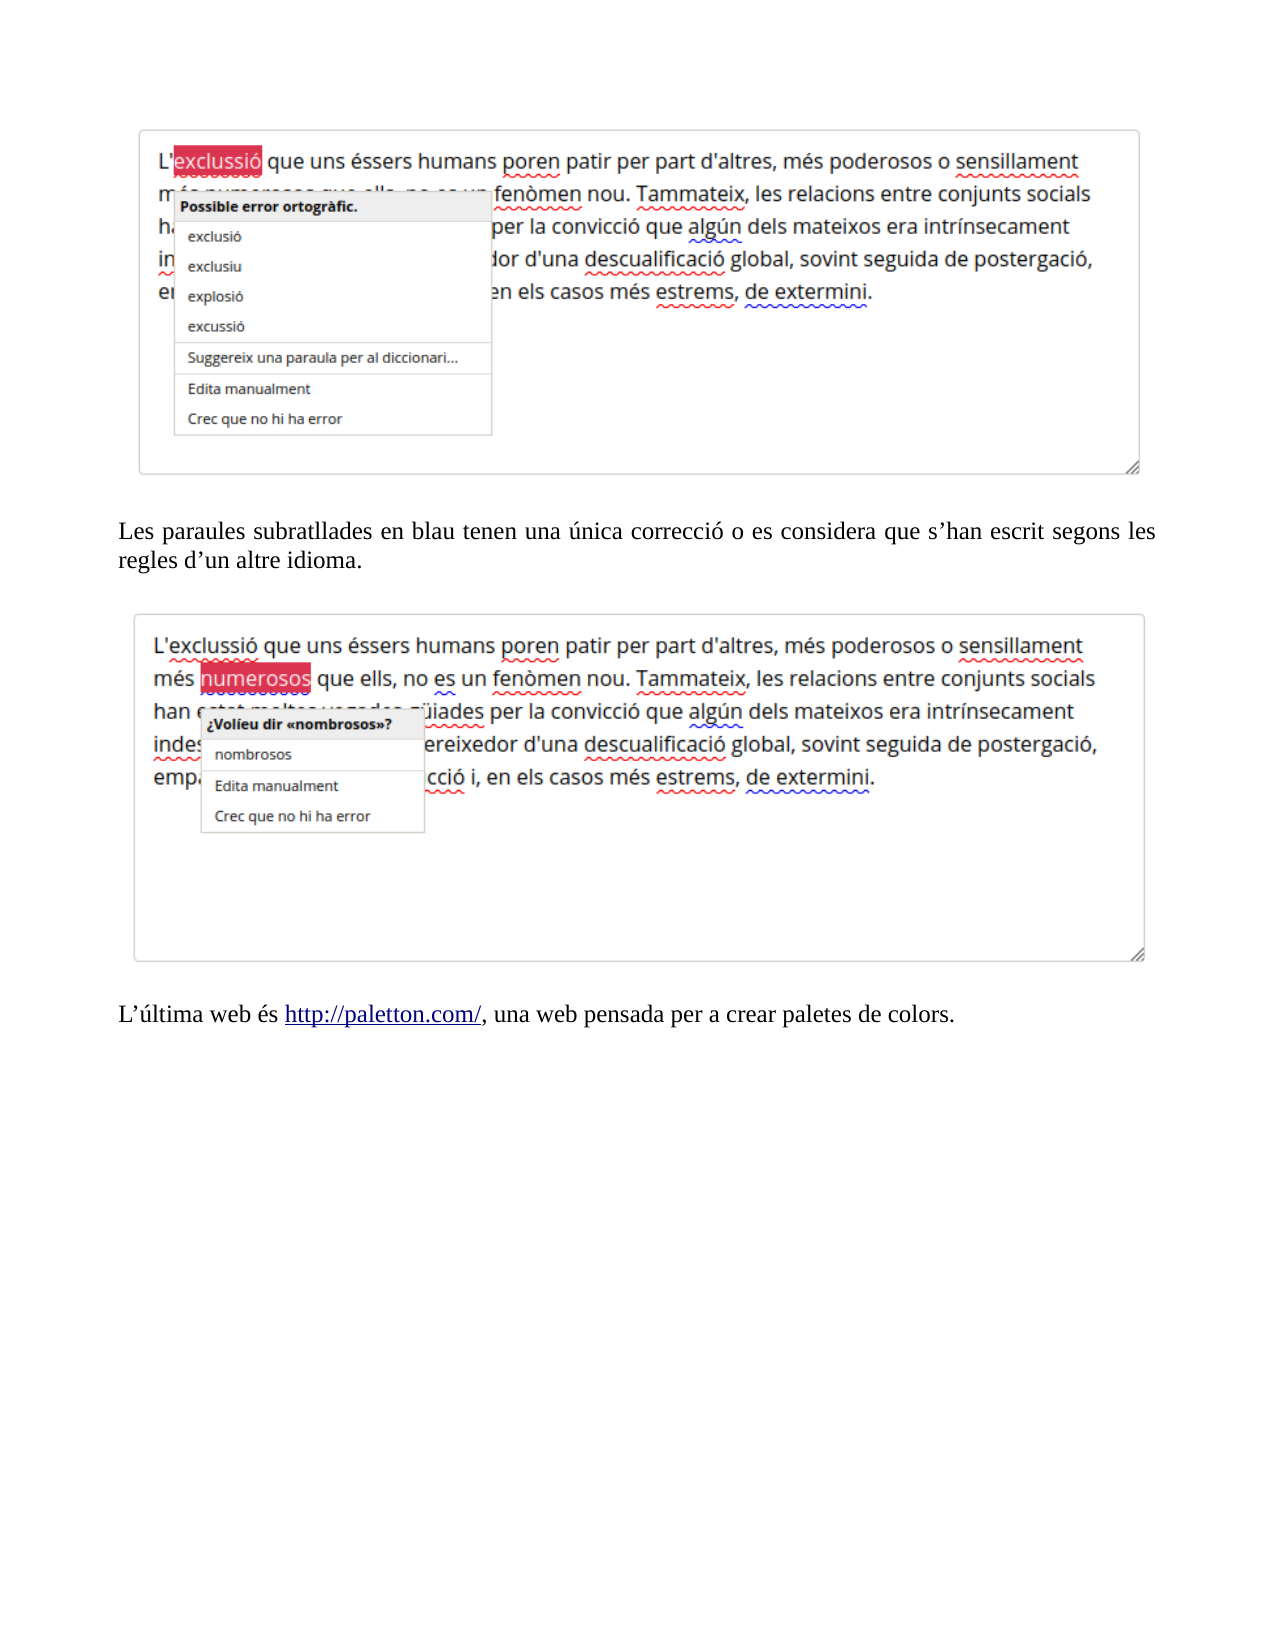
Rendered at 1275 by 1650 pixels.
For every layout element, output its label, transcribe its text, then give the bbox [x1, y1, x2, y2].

text Les paraules subratllades en blau tenen una única correcció o es considera que s’han escrit segons les regles d’un altre idioma. [118, 516, 1157, 573]
text L’última web és http://paletton.com/, una web pensada per a crear paletes de colors. [118, 999, 1157, 1027]
picture [118, 118, 1157, 488]
picture [118, 602, 1157, 970]
